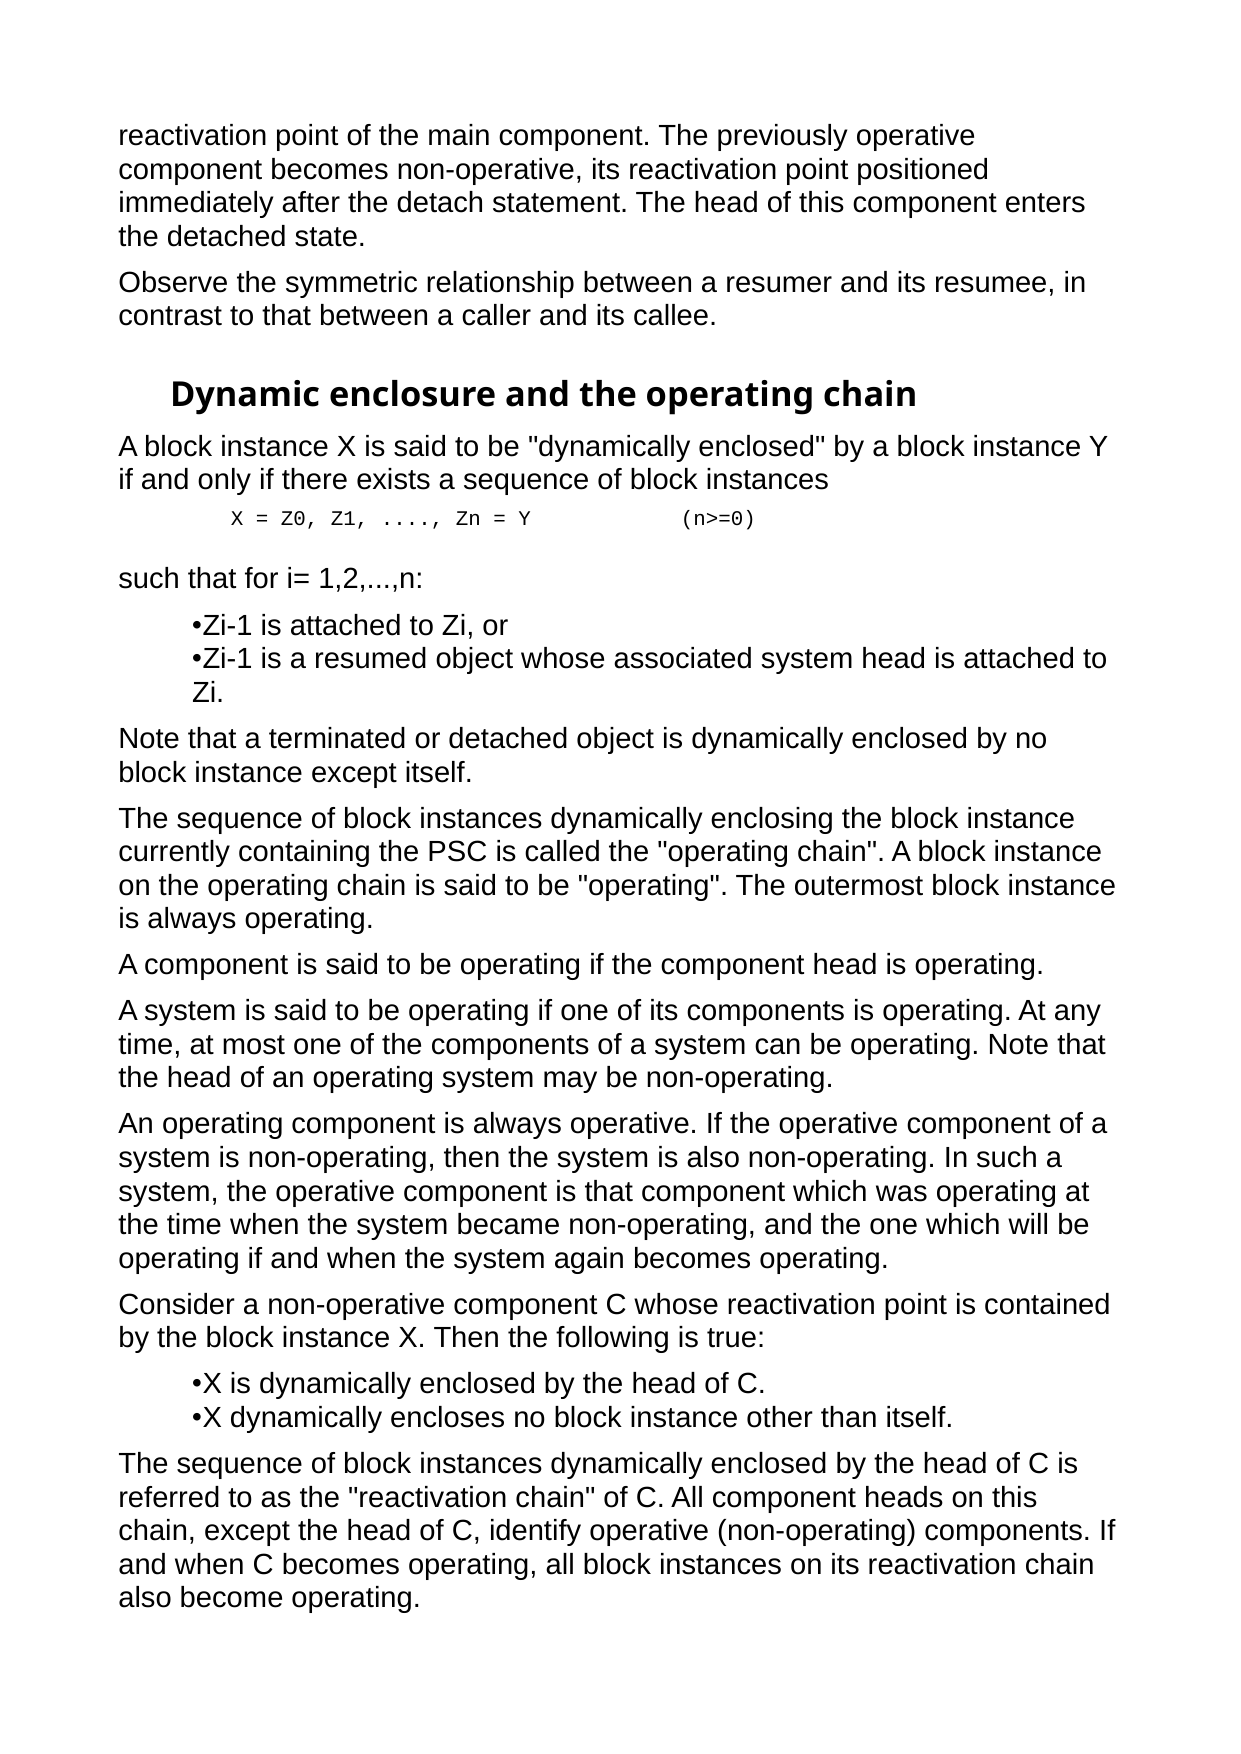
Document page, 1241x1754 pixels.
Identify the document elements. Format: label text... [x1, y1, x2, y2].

list Zi-1 is a resumed object whose associated system head is attached to Zi. [118, 641, 1122, 708]
text Note that a terminated or detached object is dynamically enclosed by no block instance except itself. [118, 721, 1122, 788]
text reactivation point of the main component. The previously operative component becomes non-operative, its reactivation point positioned immediately after the detach statement. The head of this component enters the detached state. [118, 118, 1122, 252]
subtitle Dynamic enclosure and the operating chain [170, 369, 1122, 416]
list X is dynamically enclosed by the head of C. [118, 1366, 1122, 1400]
text A component is said to be operating if the component head is operating. [118, 947, 1122, 981]
text A block instance X is said to be "dynamically enclosed" by a block instance Y if and only if there exists a sequence of block instances [118, 429, 1122, 496]
text Consider a non-operative component C whose reactivation point is contained by the block instance X. Then the following is true: [118, 1287, 1122, 1354]
text Observe the symmetric relationship between a resumer and its resumee, in contrast to that between a caller and its callee. [118, 265, 1122, 332]
text A system is said to be operating if one of its components is operating. At any time, at most one of the components of a system can be operating. Note that the head of an operating system may be non-operating. [118, 993, 1122, 1094]
text The sequence of block instances dynamically enclosed by the head of C is referred to as the "reactivation chain" of C. All component heads on this chain, except the head of C, identify operative (non-operating) components. If and when C becomes operating, all block instances on its reactivation chain also become operating. [118, 1446, 1122, 1614]
list Zi-1 is attached to Zi, or [118, 607, 1122, 641]
text such that for i= 1,2,...,n: [118, 561, 1122, 595]
text An operating component is always operative. If the operative component of a system is non-operating, then the system is also non-operating. In such a system, the operative component is that component which was operating at the time when the system became non-operating, and the one which will be operating if and when the system again becomes operating. [118, 1106, 1122, 1274]
text X = Z0, Z1, ...., Zn = Y (n>=0) [118, 508, 1122, 532]
list X dynamically encloses no block instance other than itself. [118, 1400, 1122, 1434]
text The sequence of block instances dynamically enclosing the block instance currently containing the PSC is called the "operating chain". A block instance on the operating chain is said to be "operating". The outermost block instance is always operating. [118, 801, 1122, 935]
